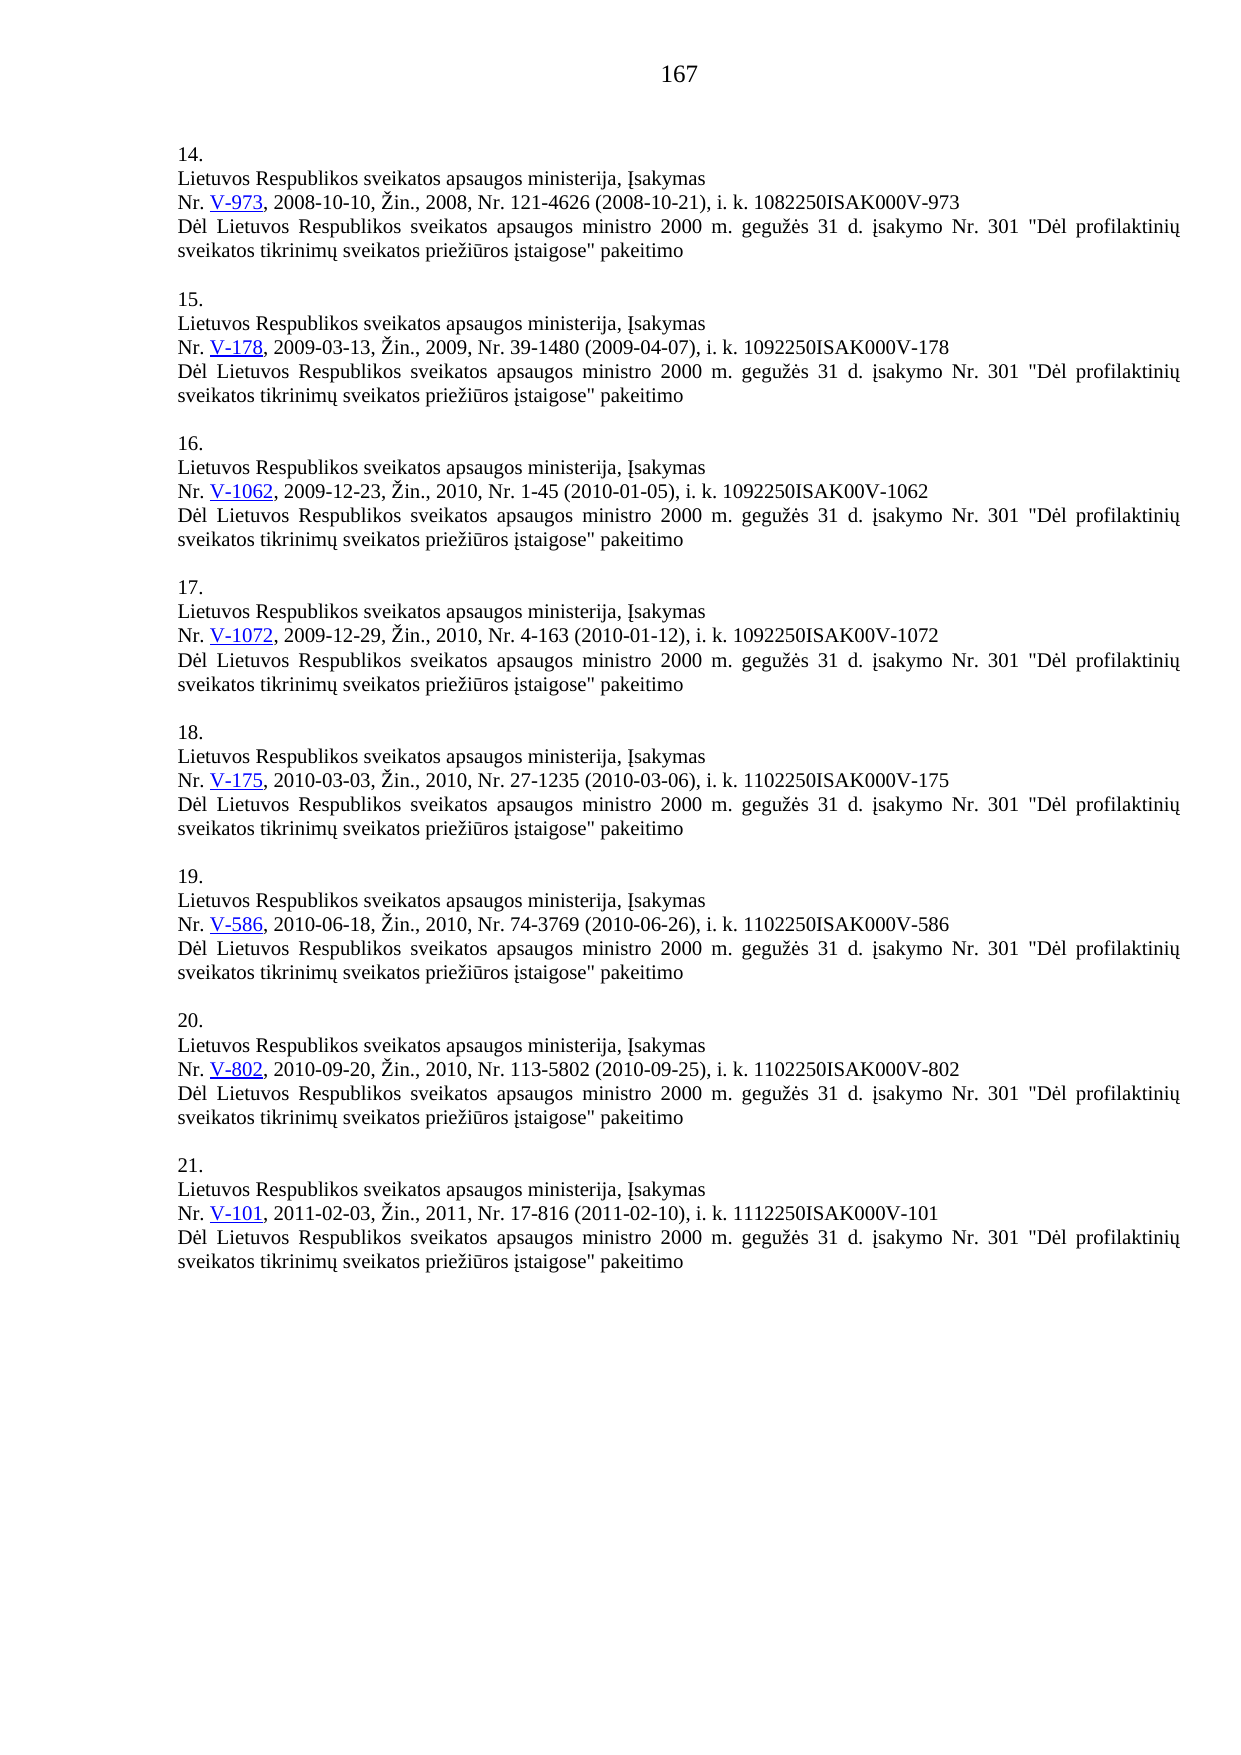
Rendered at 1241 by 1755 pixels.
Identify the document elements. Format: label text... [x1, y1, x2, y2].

text Dėl Lietuvos Respublikos sveikatos apsaugos ministro 2000 m. gegužės 31 d. įsakymo Nr. 301 "Dėl profilaktinių sveikatos tikrinimų sveikatos priežiūros įstaigose" pakeitimo [177, 792, 1181, 840]
text 16. [177, 431, 1181, 455]
text Nr. V-1072, 2009-12-29, Žin., 2010, Nr. 4-163 (2010-01-12), i. k. 1092250ISAK00V-1072 [177, 623, 1181, 647]
text Lietuvos Respublikos sveikatos apsaugos ministerija, Įsakymas [177, 166, 1181, 190]
text Lietuvos Respublikos sveikatos apsaugos ministerija, Įsakymas [177, 455, 1181, 479]
text Dėl Lietuvos Respublikos sveikatos apsaugos ministro 2000 m. gegužės 31 d. įsakymo Nr. 301 "Dėl profilaktinių sveikatos tikrinimų sveikatos priežiūros įstaigose" pakeitimo [177, 936, 1181, 984]
text Nr. V-973, 2008-10-10, Žin., 2008, Nr. 121-4626 (2008-10-21), i. k. 1082250ISAK000V-973 [177, 190, 1181, 214]
text Dėl Lietuvos Respublikos sveikatos apsaugos ministro 2000 m. gegužės 31 d. įsakymo Nr. 301 "Dėl profilaktinių sveikatos tikrinimų sveikatos priežiūros įstaigose" pakeitimo [177, 647, 1181, 696]
text Nr. V-101, 2011-02-03, Žin., 2011, Nr. 17-816 (2011-02-10), i. k. 1112250ISAK000V-101 [177, 1201, 1181, 1225]
text Lietuvos Respublikos sveikatos apsaugos ministerija, Įsakymas [177, 744, 1181, 768]
text Lietuvos Respublikos sveikatos apsaugos ministerija, Įsakymas [177, 599, 1181, 623]
text Nr. V-586, 2010-06-18, Žin., 2010, Nr. 74-3769 (2010-06-26), i. k. 1102250ISAK000V-586 [177, 912, 1181, 936]
text Lietuvos Respublikos sveikatos apsaugos ministerija, Įsakymas [177, 1177, 1181, 1201]
text Dėl Lietuvos Respublikos sveikatos apsaugos ministro 2000 m. gegužės 31 d. įsakymo Nr. 301 "Dėl profilaktinių sveikatos tikrinimų sveikatos priežiūros įstaigose" pakeitimo [177, 1225, 1181, 1273]
text Dėl Lietuvos Respublikos sveikatos apsaugos ministro 2000 m. gegužės 31 d. įsakymo Nr. 301 "Dėl profilaktinių sveikatos tikrinimų sveikatos priežiūros įstaigose" pakeitimo [177, 503, 1181, 551]
text 17. [177, 575, 1181, 599]
text 18. [177, 720, 1181, 744]
text Lietuvos Respublikos sveikatos apsaugos ministerija, Įsakymas [177, 888, 1181, 912]
text Nr. V-178, 2009-03-13, Žin., 2009, Nr. 39-1480 (2009-04-07), i. k. 1092250ISAK000V-178 [177, 335, 1181, 359]
text Lietuvos Respublikos sveikatos apsaugos ministerija, Įsakymas [177, 1032, 1181, 1057]
text 21. [177, 1153, 1181, 1177]
text 19. [177, 864, 1181, 888]
text Lietuvos Respublikos sveikatos apsaugos ministerija, Įsakymas [177, 311, 1181, 335]
text Nr. V-802, 2010-09-20, Žin., 2010, Nr. 113-5802 (2010-09-25), i. k. 1102250ISAK000V-802 [177, 1057, 1181, 1081]
text 14. [177, 142, 1181, 166]
text Nr. V-1062, 2009-12-23, Žin., 2010, Nr. 1-45 (2010-01-05), i. k. 1092250ISAK00V-1062 [177, 479, 1181, 503]
text 20. [177, 1008, 1181, 1032]
text Dėl Lietuvos Respublikos sveikatos apsaugos ministro 2000 m. gegužės 31 d. įsakymo Nr. 301 "Dėl profilaktinių sveikatos tikrinimų sveikatos priežiūros įstaigose" pakeitimo [177, 359, 1181, 407]
text 15. [177, 287, 1181, 311]
text Dėl Lietuvos Respublikos sveikatos apsaugos ministro 2000 m. gegužės 31 d. įsakymo Nr. 301 "Dėl profilaktinių sveikatos tikrinimų sveikatos priežiūros įstaigose" pakeitimo [177, 214, 1181, 262]
text Nr. V-175, 2010-03-03, Žin., 2010, Nr. 27-1235 (2010-03-06), i. k. 1102250ISAK000V-175 [177, 768, 1181, 792]
text Dėl Lietuvos Respublikos sveikatos apsaugos ministro 2000 m. gegužės 31 d. įsakymo Nr. 301 "Dėl profilaktinių sveikatos tikrinimų sveikatos priežiūros įstaigose" pakeitimo [177, 1081, 1181, 1129]
